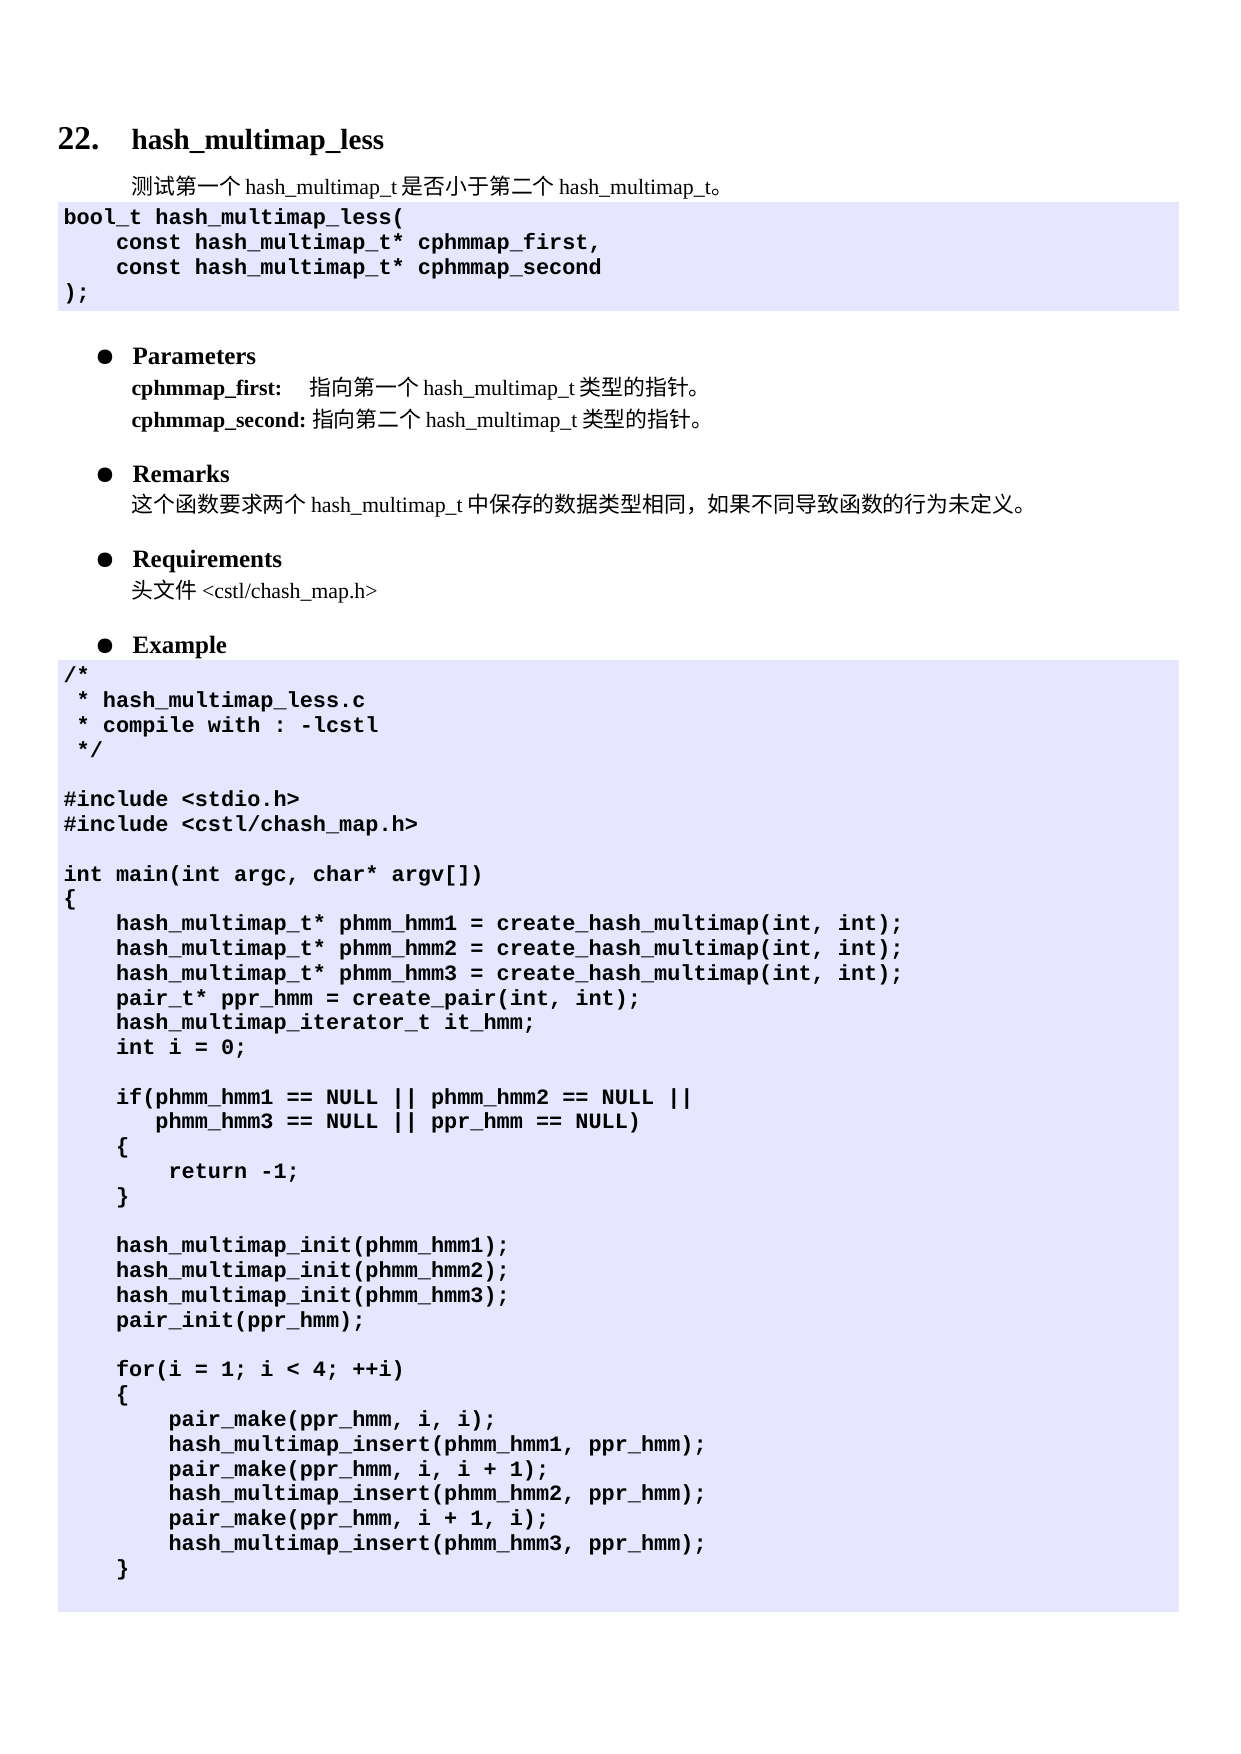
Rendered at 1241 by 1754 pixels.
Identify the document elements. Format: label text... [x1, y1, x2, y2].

list Requirements [95, 544, 1179, 573]
table_header bool_t hash_multimap_less( const hash_multimap_t* cphmmap_first, const hash_multimap_t* cphmmap_second ); [58, 202, 1179, 311]
subtitle hash_multimap_less [57, 118, 1179, 156]
text cphmmap_first: 指向第一个hash_multimap_t类型的指针。 [57, 370, 1179, 402]
text cphmmap_second: 指向第二个hash_multimap_t类型的指针。 [57, 402, 1179, 433]
text 这个函数要求两个hash_multimap_t中保存的数据类型相同，如果不同导致函数的行为未定义。 [57, 487, 1179, 519]
table_header /* * hash_multimap_less.c * compile with : -lcstl */ #include <stdio.h> #include <cstl/chash_map.h> int main(int argc, char* argv[]) { hash_multimap_t* phmm_hmm1 = create_hash_multimap(int, int); hash_multimap_t* phmm_hmm2 = create_hash_multimap(int, int); hash_multimap_t* phmm_hmm3 = create_hash_multimap(int, int); pair_t* ppr_hmm = create_pair(int, int); hash_multimap_iterator_t it_hmm; int i = 0; if(phmm_hmm1 == NULL || phmm_hmm2 == NULL || phmm_hmm3 == NULL || ppr_hmm == NULL) { return -1; } hash_multimap_init(phmm_hmm1); hash_multimap_init(phmm_hmm2); hash_multimap_init(phmm_hmm3); pair_init(ppr_hmm); for(i = 1; i < 4; ++i) { pair_make(ppr_hmm, i, i); hash_multimap_insert(phmm_hmm1, ppr_hmm); pair_make(ppr_hmm, i, i + 1); hash_multimap_insert(phmm_hmm2, ppr_hmm); pair_make(ppr_hmm, i + 1, i); hash_multimap_insert(phmm_hmm3, ppr_hmm); } [58, 660, 1179, 1612]
text 头文件 <cstl/chash_map.h> [57, 573, 1179, 605]
list Example [95, 630, 1179, 659]
list Parameters [95, 341, 1179, 370]
list Remarks [95, 459, 1179, 487]
text 测试第一个hash_multimap_t是否小于第二个hash_multimap_t。 [57, 169, 1179, 201]
